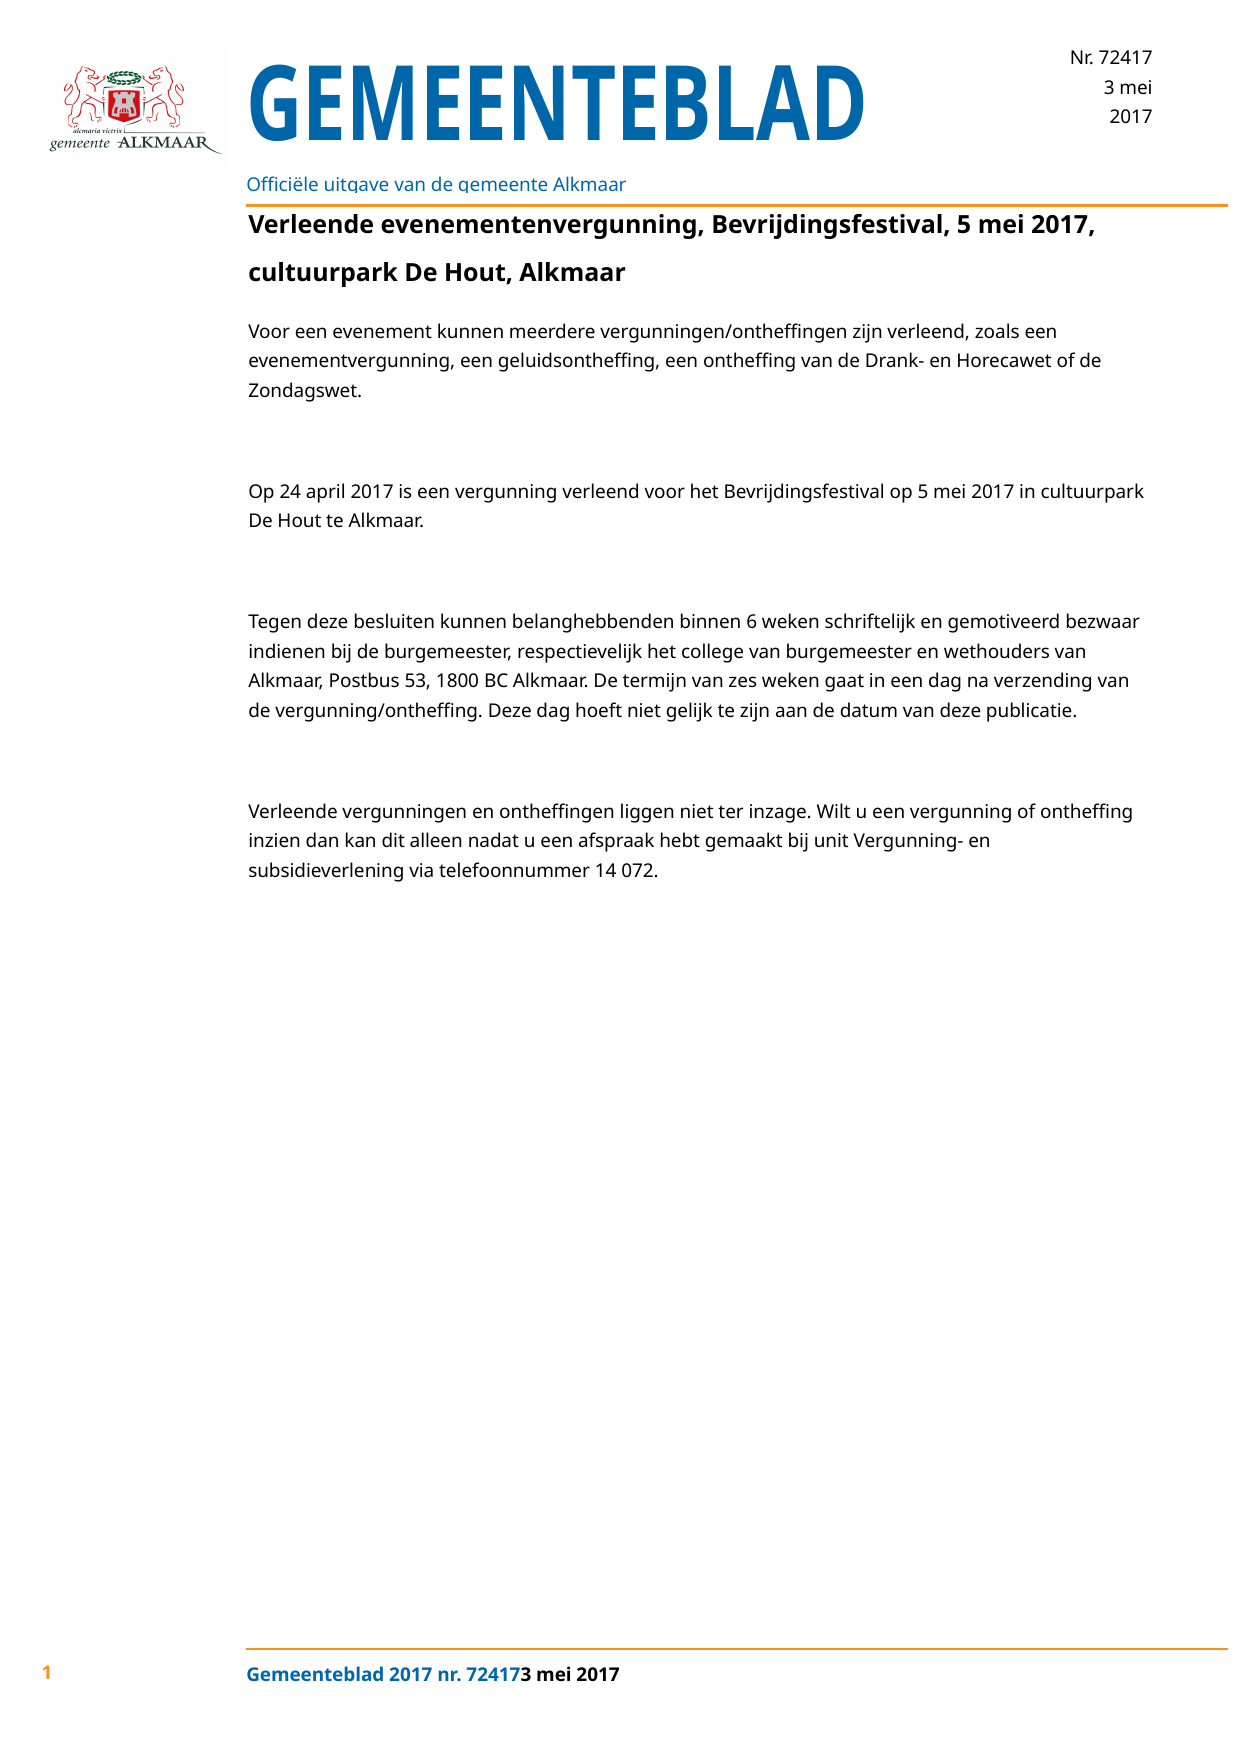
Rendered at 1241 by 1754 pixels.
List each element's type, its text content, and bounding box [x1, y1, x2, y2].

picture [41, 47, 231, 172]
text Op 24 april 2017 is een vergunning verleend voor het Bevrijdingsfestival op 5 mei 2017 in cultuurpark De Hout te Alkmaar. [248, 478, 1152, 533]
text Verleende vergunningen en ontheffingen liggen niet ter inzage. Wilt u een vergunning of ontheffing inzien dan kan dit alleen nadat u een afspraak hebt gemaakt bij unit Vergunning- en subsidieverlening via telefoonnummer 14 072. [248, 798, 1152, 883]
text Tegen deze besluiten kunnen belanghebbenden binnen 6 weken schriftelijk en gemotiveerd bezwaar indienen bij de burgemeester, respectievelijk het college van burgemeester en wethouders van Alkmaar, Postbus 53, 1800 BC Alkmaar. De termijn van zes weken gaat in een dag na verzending van de vergunning/ontheffing. Deze dag hoeft niet gelijk te zijn aan de datum van deze publicatie. [248, 608, 1152, 723]
text Voor een evenement kunnen meerdere vergunningen/ontheffingen zijn verleend, zoals een evenementvergunning, een geluidsontheffing, een ontheffing van de Drank- en Horecawet of de Zondagswet. [248, 318, 1152, 403]
text Verleende evenementenvergunning, Bevrijdingsfestival, 5 mei 2017, cultuurpark De Hout, Alkmaar [248, 207, 1152, 288]
